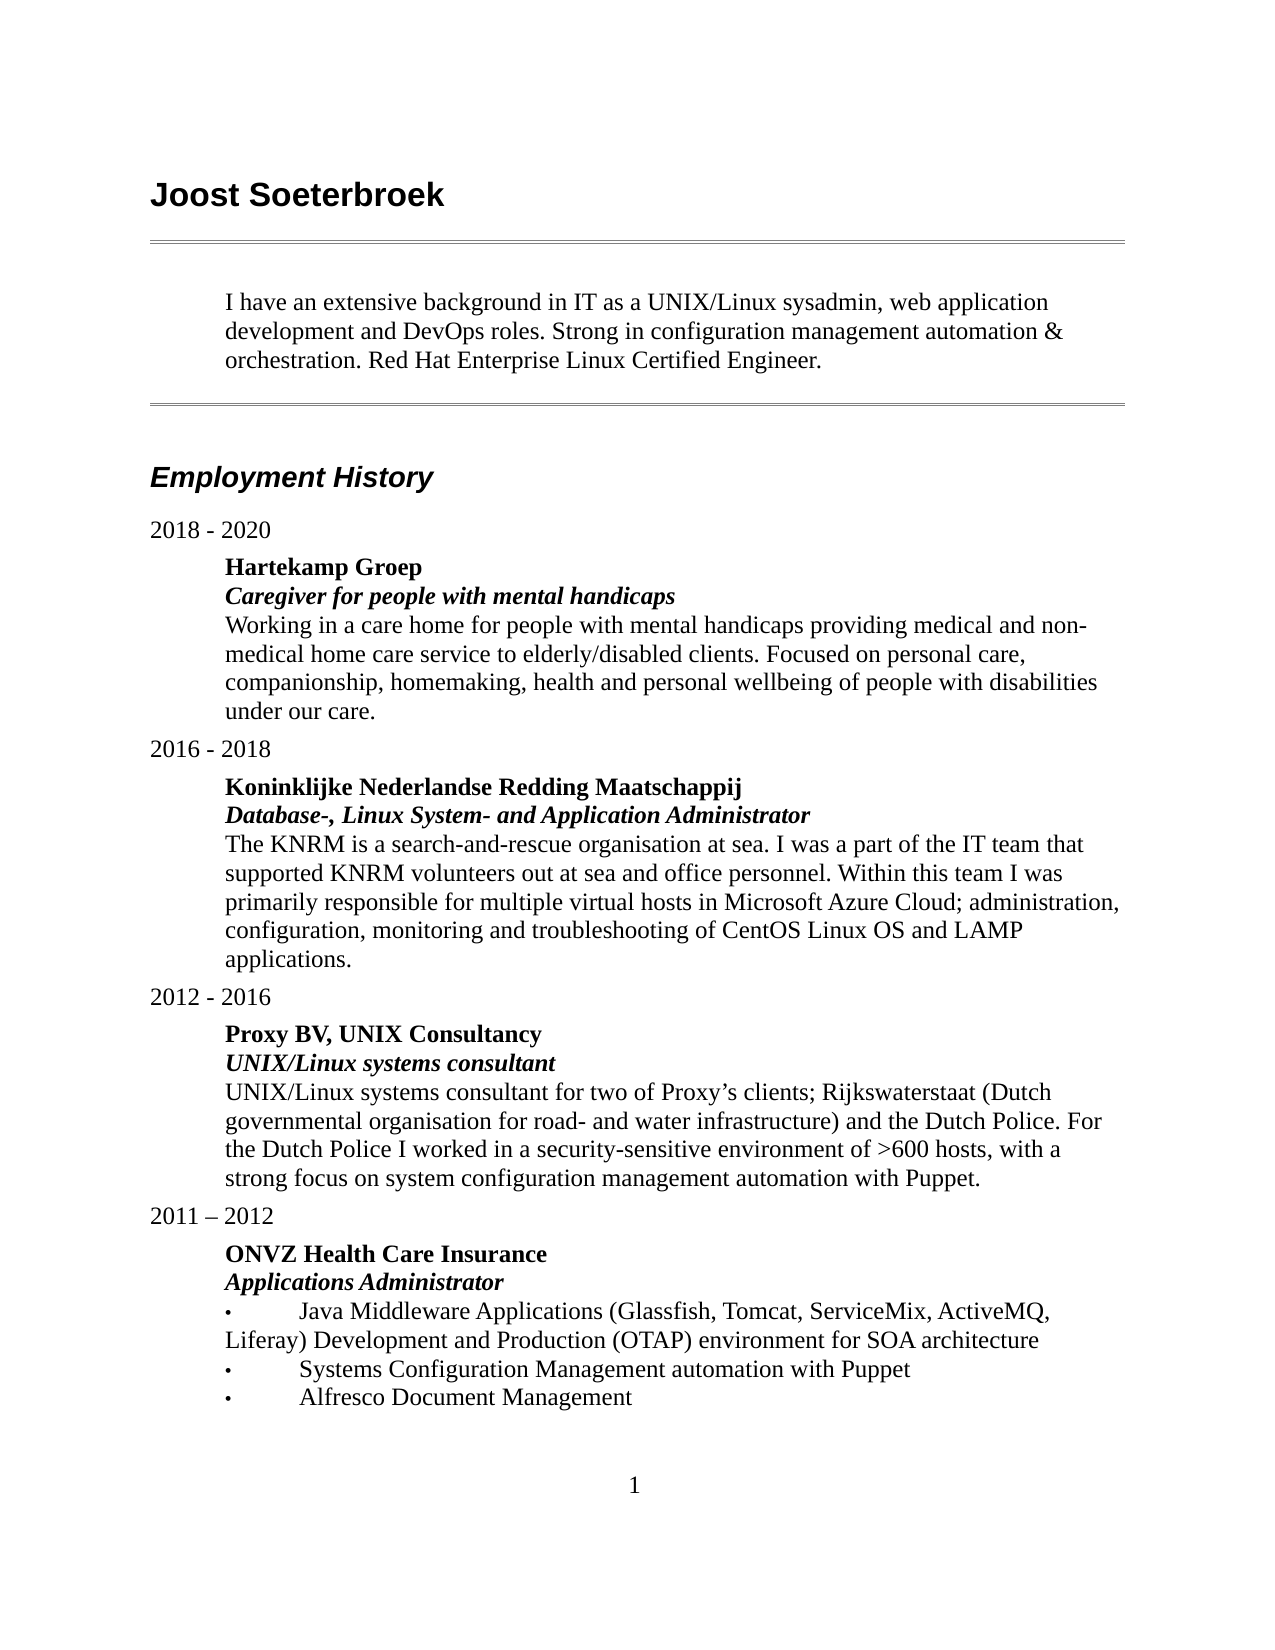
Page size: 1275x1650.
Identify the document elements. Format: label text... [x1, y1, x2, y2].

text ONVZ Health Care Insurance Applications Administrator [225, 1239, 1125, 1296]
text Proxy BV, UNIX Consultancy UNIX/Linux systems consultant [225, 1019, 1125, 1077]
text I have an extensive background in IT as a UNIX/Linux sysadmin, web application development and DevOps roles. Strong in configuration management automation & orchestration. Red Hat Enterprise Linux Certified Engineer. [225, 287, 1125, 373]
text The KNRM is a search-and-rescue organisation at sea. I was a part of the IT team that supported KNRM volunteers out at sea and office personnel. Within this team I was primarily responsible for multiple virtual hosts in Microsoft Azure Cloud; administration, configuration, monitoring and troubleshooting of CentOS Linux OS and LAMP applications. [225, 829, 1125, 973]
text Koninklijke Nederlandse Redding Maatschappij Database-, Linux System- and Application Administrator [225, 772, 1125, 829]
text 2012 - 2016 [150, 982, 1125, 1011]
text Hartekamp Groep Caregiver for people with mental handicaps [225, 552, 1125, 610]
text 2011 – 2012 [150, 1201, 1125, 1230]
subtitle Employment History [150, 460, 1125, 493]
text UNIX/Linux systems consultant for two of Proxy’s clients; Rijkswaterstaat (Dutch governmental organisation for road- and water infrastructure) and the Dutch Police. For the Dutch Police I worked in a security-sensitive environment of >600 hosts, with a strong focus on system configuration management automation with Puppet. [225, 1077, 1125, 1192]
text 2016 - 2018 [150, 734, 1125, 763]
subtitle Joost Soeterbroek [150, 175, 1125, 214]
list Java Middleware Applications (Glassfish, Tomcat, ServiceMix, ActiveMQ, Liferay) Development and Production (OTAP) environment for SOA architecture [225, 1296, 1125, 1354]
text Working in a care home for people with mental handicaps providing medical and non-medical home care service to elderly/disabled clients. Focused on personal care, companionship, homemaking, health and personal wellbeing of people with disabilities under our care. [225, 610, 1125, 725]
list Alfresco Document Management [225, 1382, 1125, 1411]
list Systems Configuration Management automation with Puppet [225, 1354, 1125, 1382]
text 2018 - 2020 [150, 515, 1125, 543]
